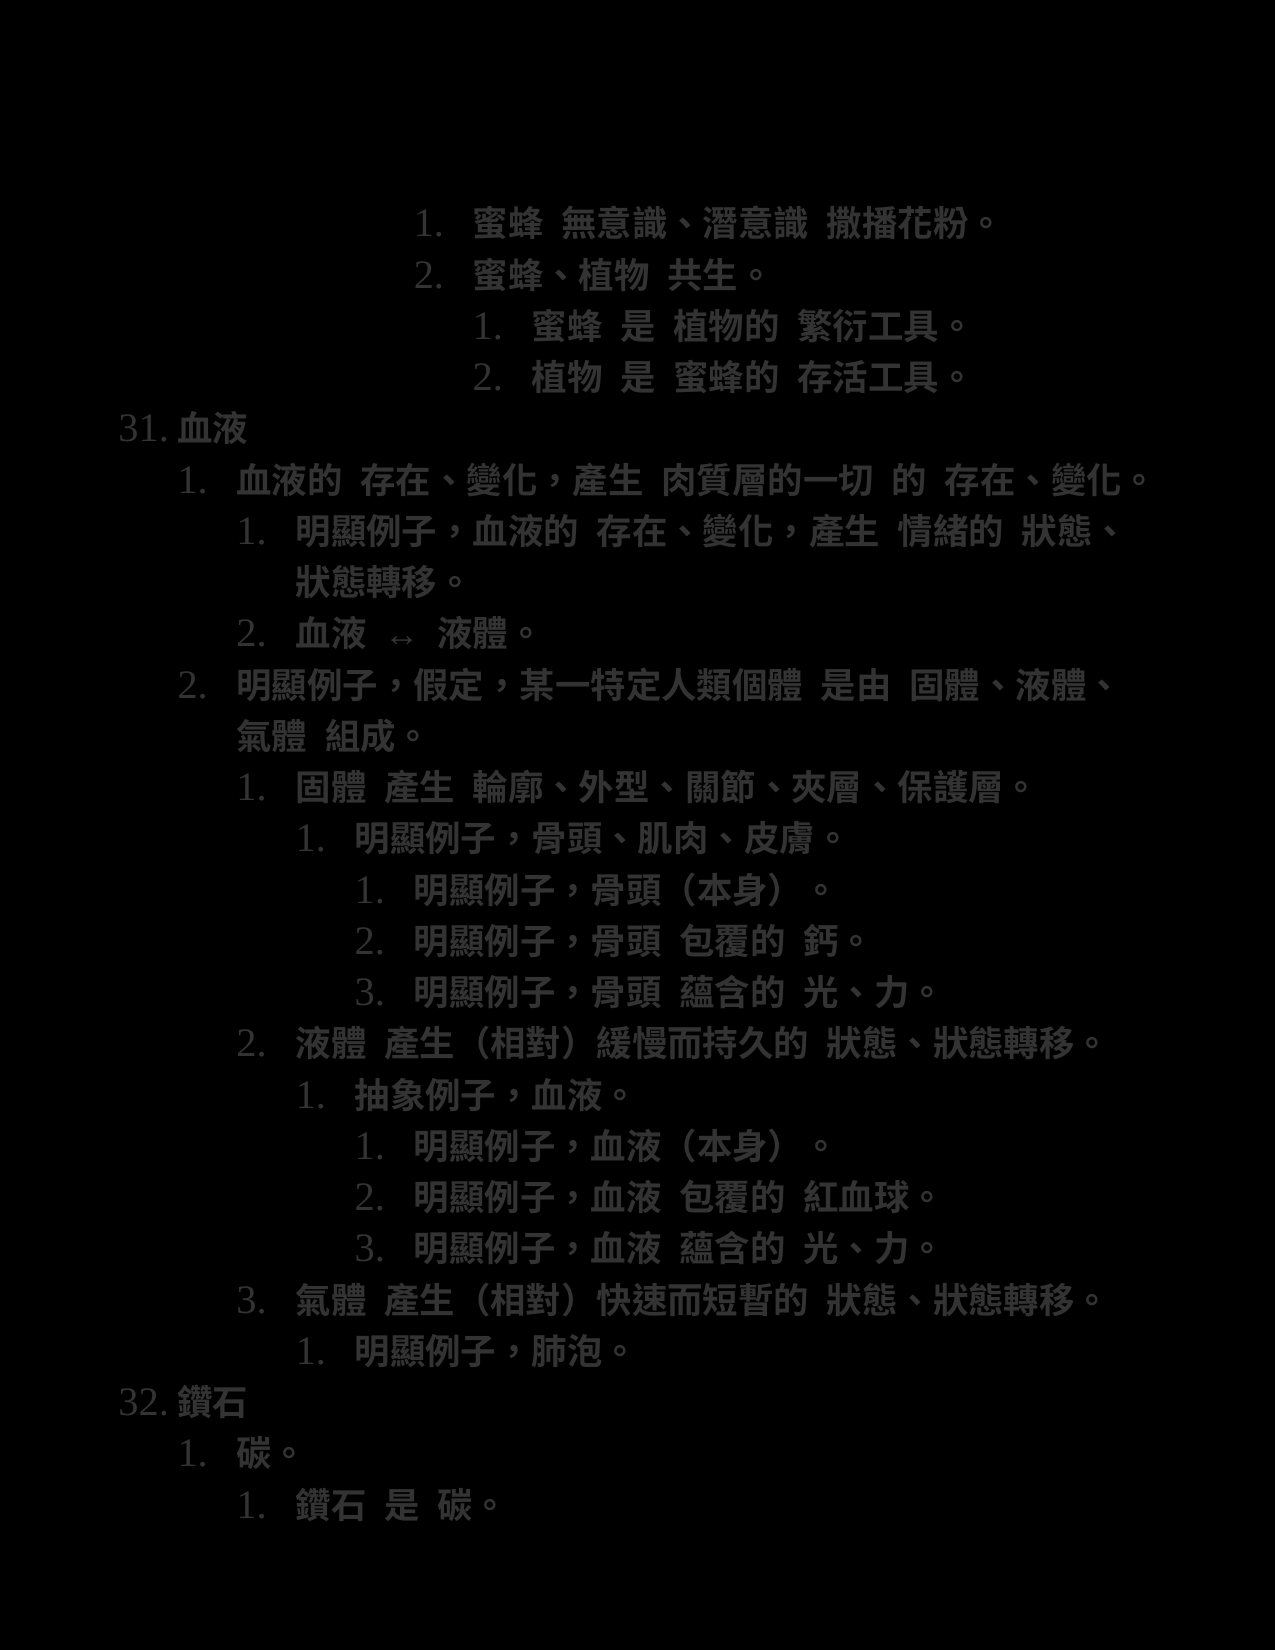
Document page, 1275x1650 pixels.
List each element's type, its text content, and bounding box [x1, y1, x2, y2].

list 明顯例子，血液（本身）。 [354, 1118, 1157, 1169]
list 固體 產生 輪廓、外型、關節、夾層、保護層。 [236, 759, 1157, 811]
list 明顯例子，血液 蘊含的 光、力。 [354, 1221, 1157, 1272]
list 植物 是 蜜蜂的 存活工具。 [472, 349, 1157, 401]
list 血液的 存在、變化，產生 肉質層的一切 的 存在、變化。 [177, 452, 1157, 503]
list 明顯例子，假定，某一特定人類個體 是由 固體、液體、氣體 組成。 [177, 657, 1157, 759]
list 蜜蜂、植物 共生。 [413, 247, 1157, 298]
list 蜜蜂 無意識、潛意識 撒播花粉。 [413, 196, 1157, 247]
list 明顯例子，骨頭 蘊含的 光、力。 [354, 964, 1157, 1016]
list 明顯例子，骨頭（本身）。 [354, 862, 1157, 913]
list 蜜蜂 是 植物的 繁衍工具。 [472, 298, 1157, 349]
list 血液 [118, 401, 1157, 452]
list 明顯例子，血液 包覆的 紅血球。 [354, 1169, 1157, 1221]
list 明顯例子，肺泡。 [295, 1323, 1157, 1374]
list 明顯例子，骨頭、肌肉、皮膚。 [295, 811, 1157, 862]
list 抽象例子，血液。 [295, 1067, 1157, 1118]
list 鑽石 [118, 1374, 1157, 1426]
list 血液 ↔ 液體。 [236, 606, 1157, 657]
list 液體 產生（相對）緩慢而持久的 狀態、狀態轉移。 [236, 1016, 1157, 1067]
list 明顯例子，血液的 存在、變化，產生 情緒的 狀態、狀態轉移。 [236, 503, 1157, 606]
list 氣體 產生（相對）快速而短暫的 狀態、狀態轉移。 [236, 1272, 1157, 1323]
list 碳。 [177, 1426, 1157, 1477]
list 明顯例子，骨頭 包覆的 鈣。 [354, 913, 1157, 964]
list 鑽石 是 碳。 [236, 1477, 1157, 1528]
